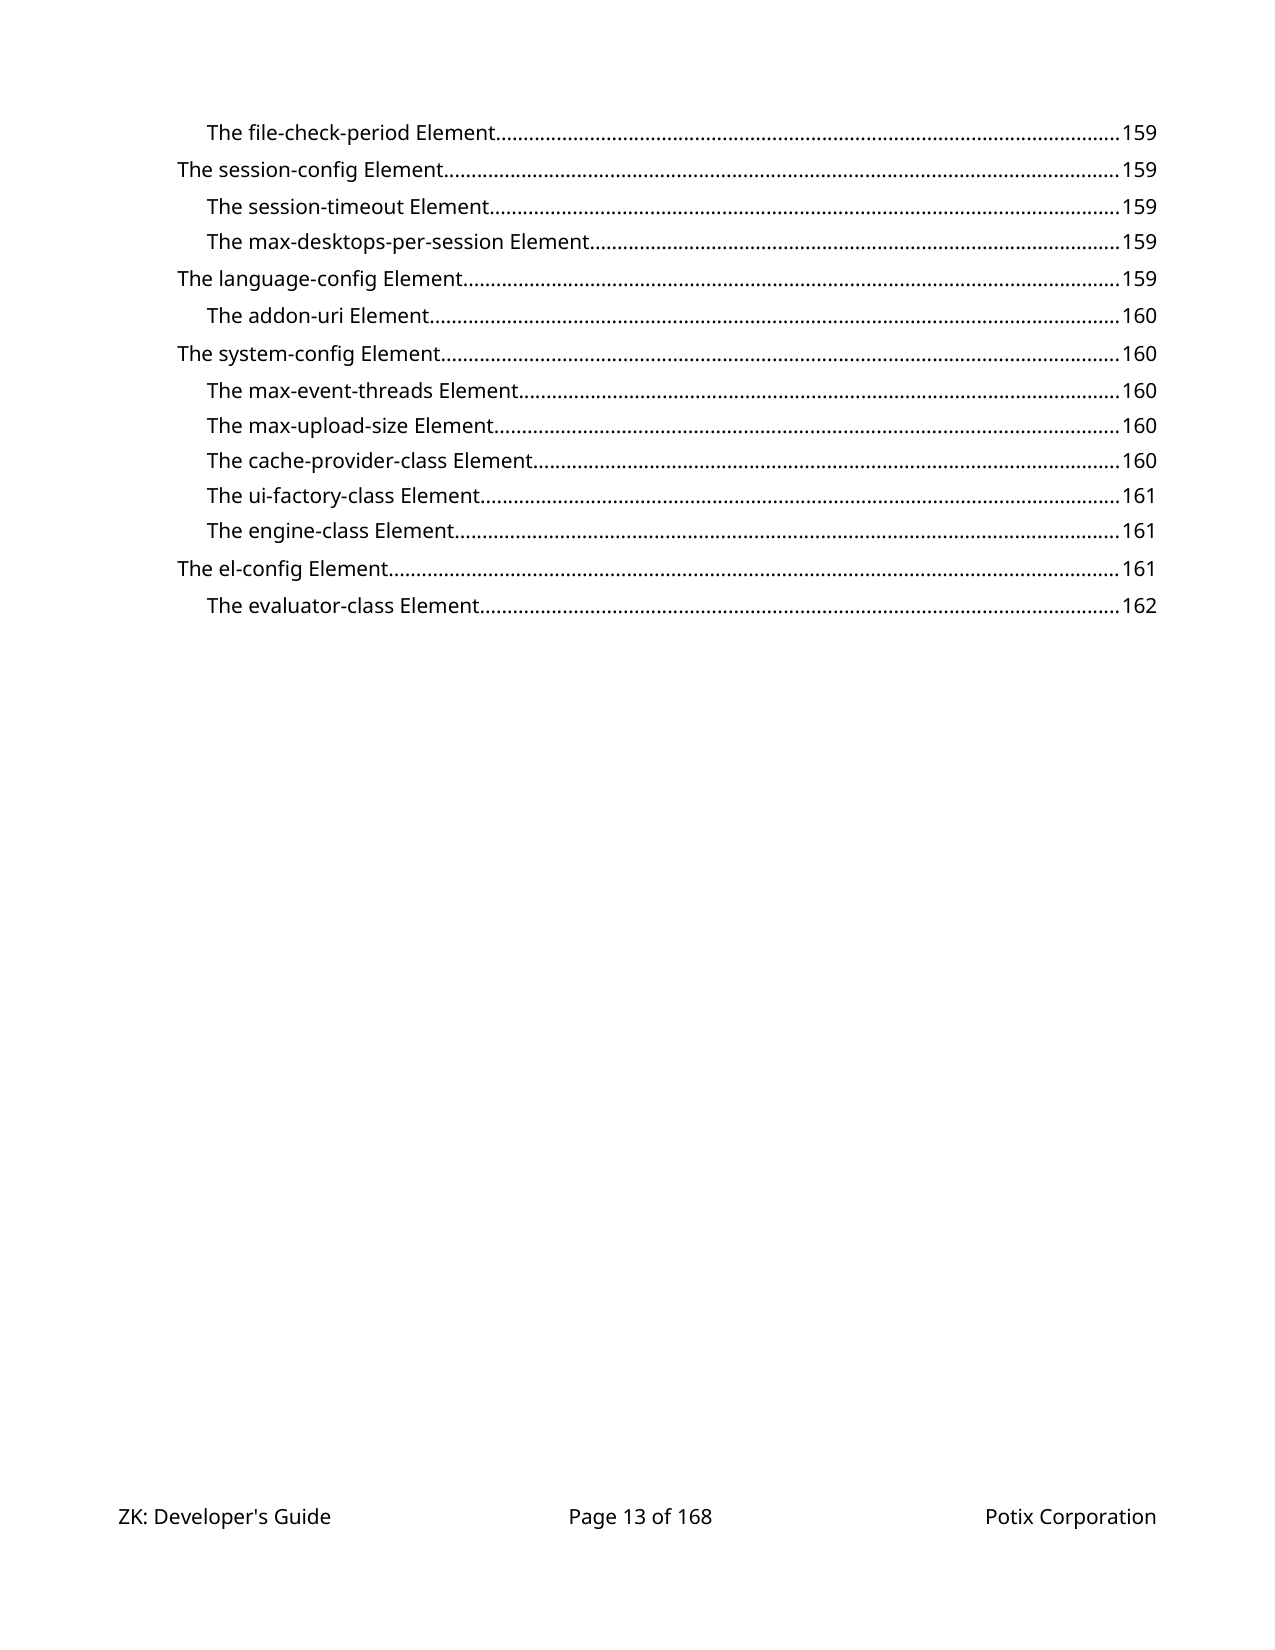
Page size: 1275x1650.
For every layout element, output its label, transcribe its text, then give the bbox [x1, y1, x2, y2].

text The engine-class Element 161 [207, 517, 1157, 545]
text The evaluator-class Element 162 [207, 591, 1157, 619]
text The language-config Element 159 [177, 264, 1157, 293]
text The el-config Element 161 [177, 554, 1157, 582]
text The session-config Element 159 [177, 155, 1157, 183]
text The max-desktops-per-session Element 159 [207, 227, 1157, 256]
text The cache-provider-class Element 160 [207, 446, 1157, 474]
text The max-event-threads Element 160 [207, 376, 1157, 404]
text The max-upload-size Element 160 [207, 411, 1157, 439]
text The addon-uri Element 160 [207, 302, 1157, 330]
text The file-check-period Element 159 [207, 118, 1157, 146]
text The ui-factory-class Element 161 [207, 481, 1157, 510]
text The system-config Element 160 [177, 339, 1157, 367]
text The session-timeout Element 159 [207, 192, 1157, 221]
